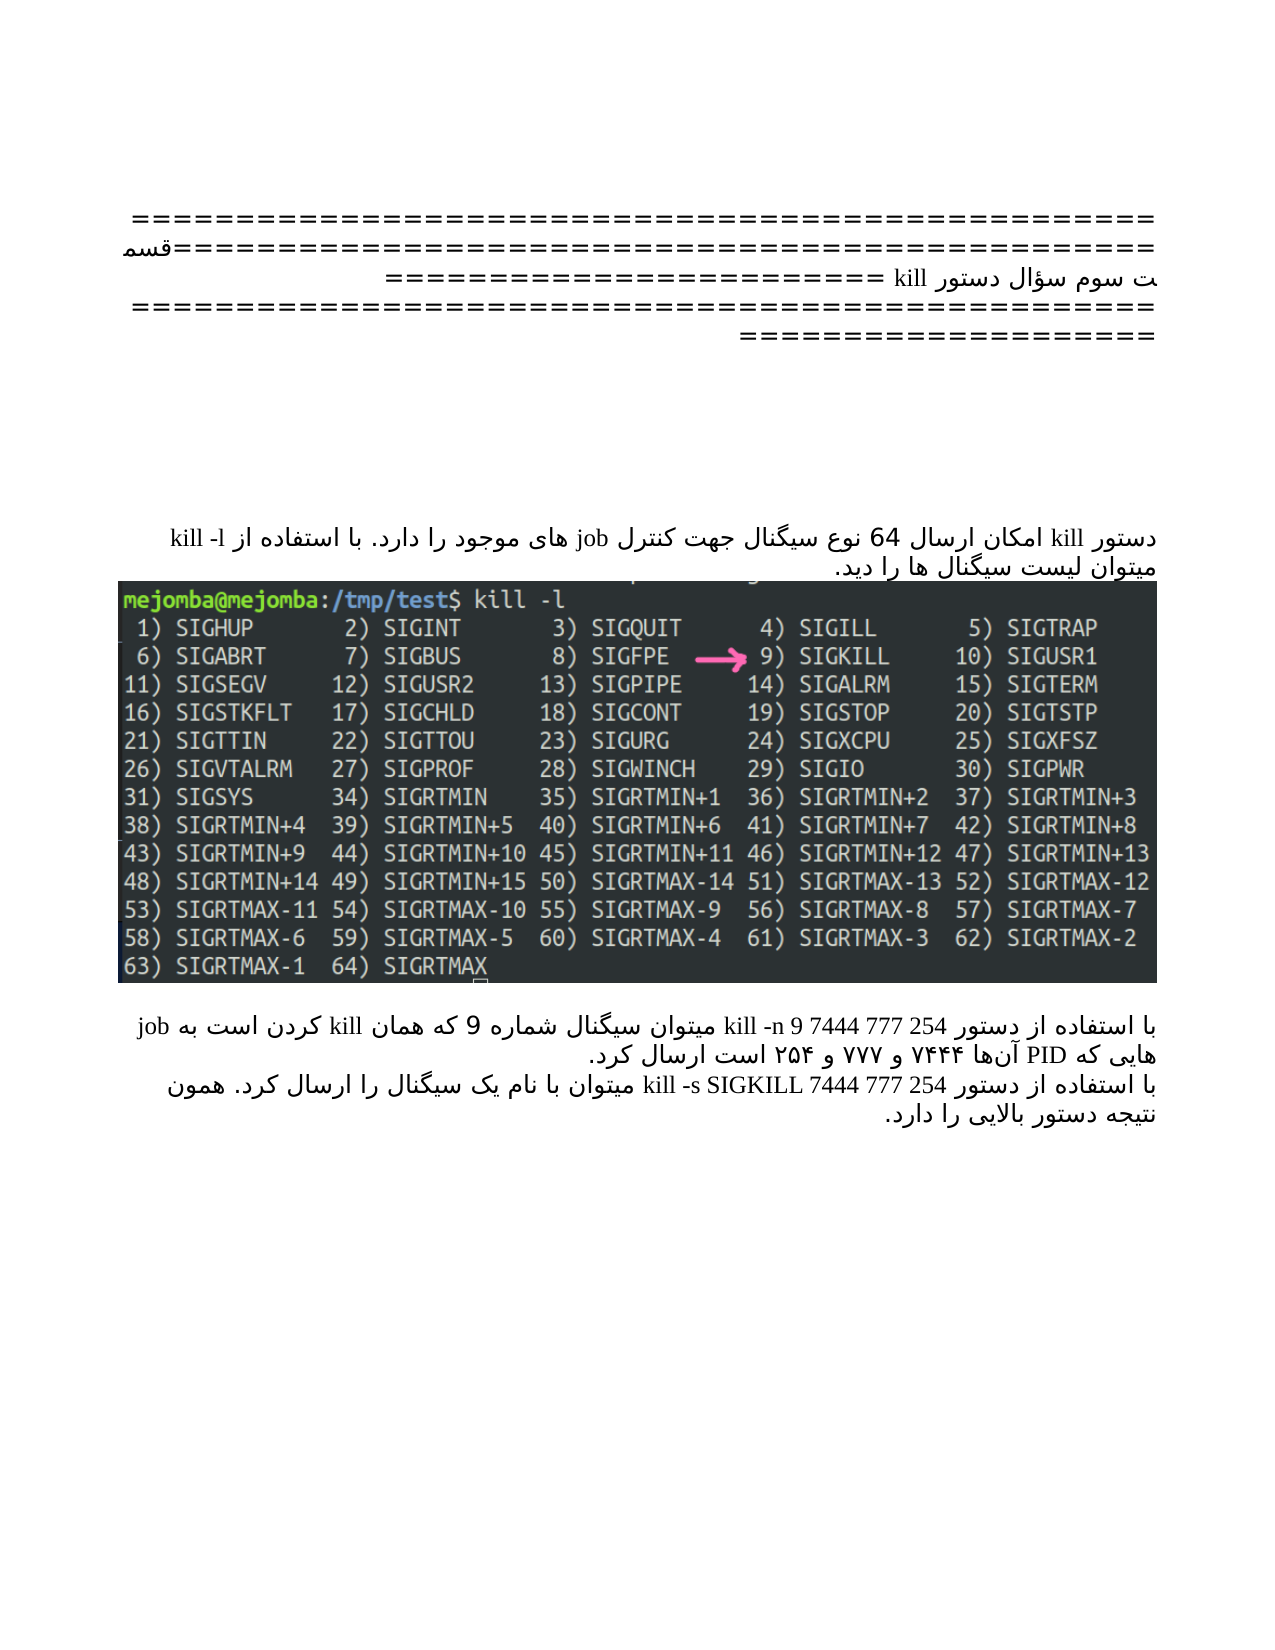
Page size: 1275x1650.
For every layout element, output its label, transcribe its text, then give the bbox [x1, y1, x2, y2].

picture [118, 581, 1157, 983]
text ================================================================================================قسمت سوم سؤال دستور kill ======================== ===================================================================== [118, 204, 1157, 350]
text دستور kill امکان ارسال 64 نوع سیگنال جهت کنترل job های موجود را دارد. با استفاده از kill -l میتوان لیست سیگنال ها را دید. [118, 523, 1157, 581]
text با استفاده از دستور kill -n 9 7444 777 254 میتوان سیگنال شماره 9 که همان kill کردن است به job هایی که PID آن‌ها ۷۴۴۴ و ۷۷۷ و ۲۵۴ است ارسال کرد. با استفاده از دستور kill -s SIGKILL 7444 777 254 میتوان با نام یک سیگنال را ارسال کرد. همون نتیجه دستور بالایی را دارد. [118, 1011, 1157, 1128]
